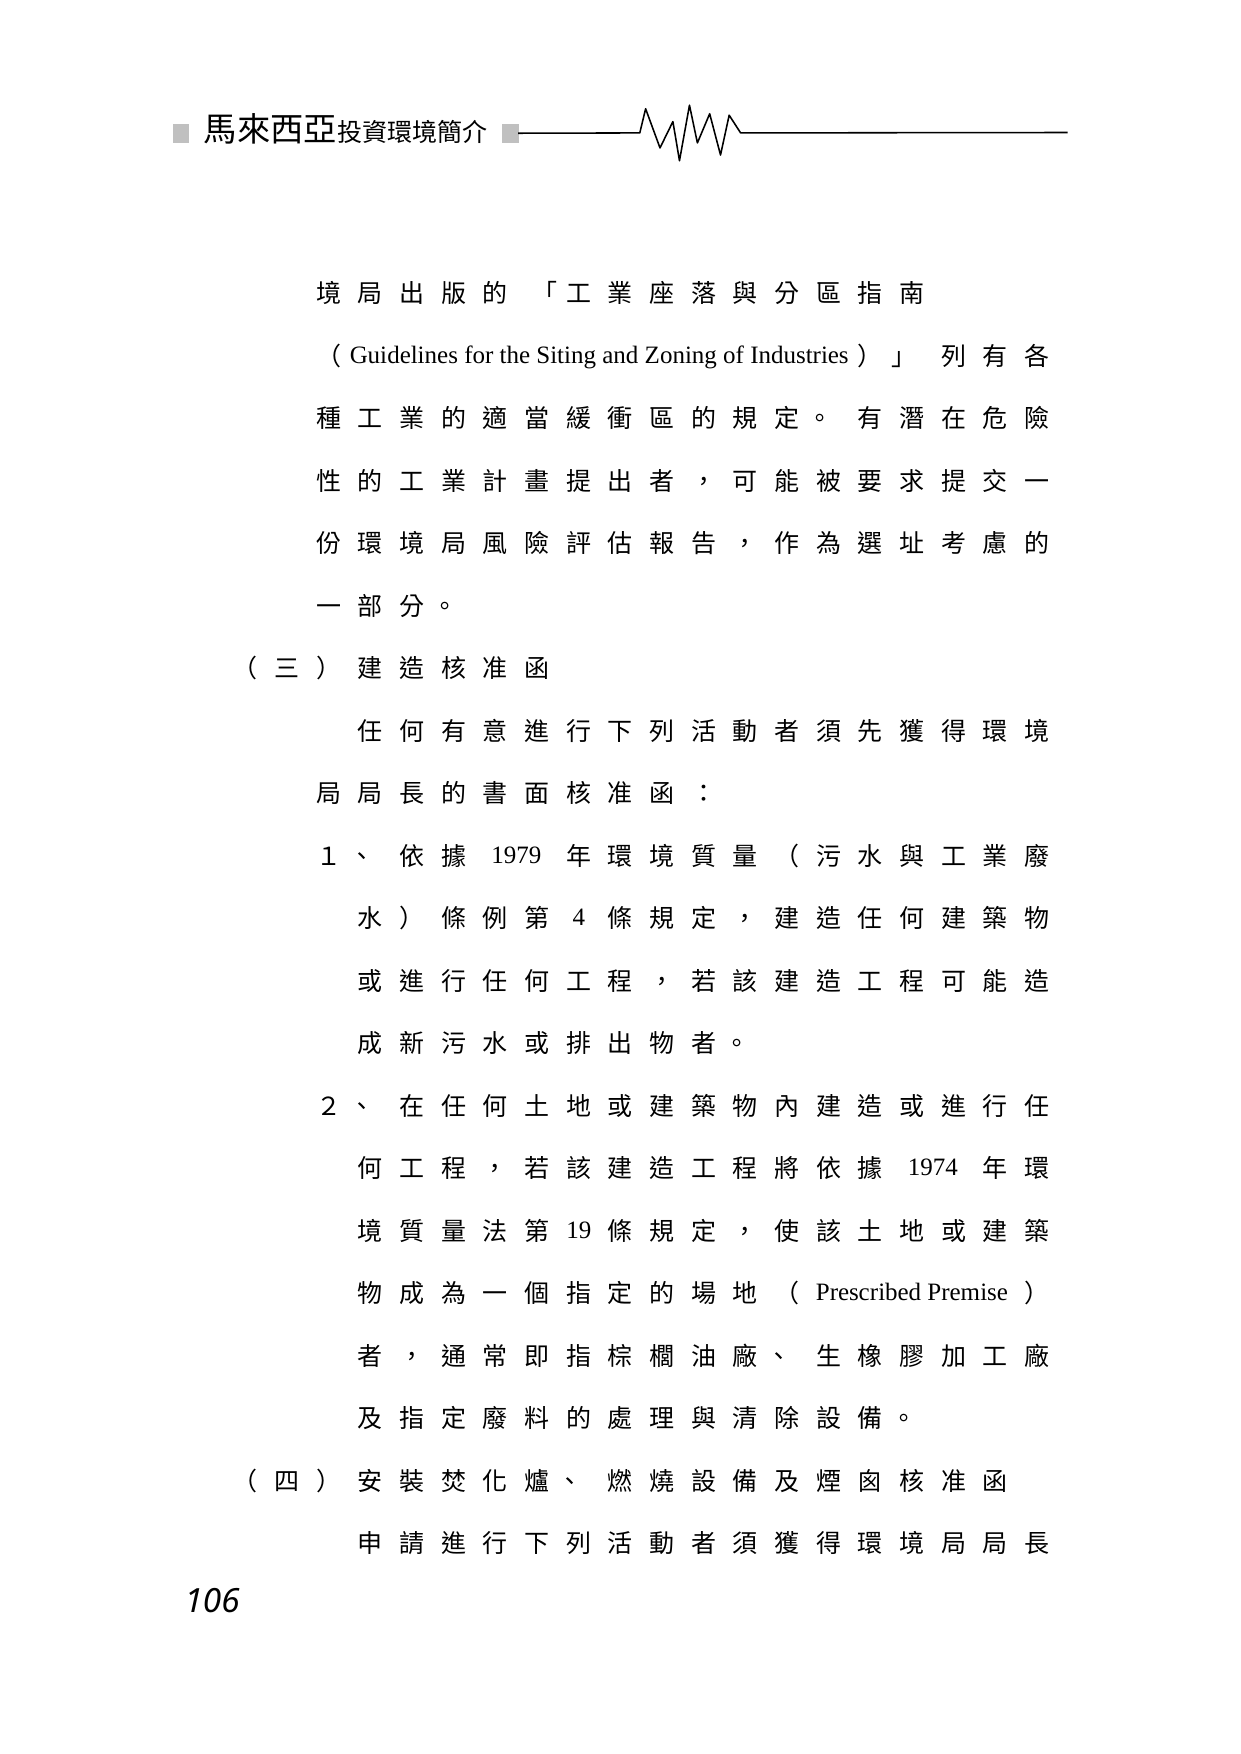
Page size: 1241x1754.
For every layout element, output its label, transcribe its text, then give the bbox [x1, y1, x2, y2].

text 申請進行下列活動者須獲得環境局局長 [281, 1500, 1058, 1563]
text ２、在任何土地或建築物內建造或進行任何工程，若該建造工程將依據1974年環境質量法第19條規定，使該土地或建築物成為一個指定的場地（Prescribed Premise）者，通常即指棕櫚油廠、生橡膠加工廠及指定廢料的處理與清除設備。 [281, 1063, 1058, 1438]
text （四）安裝焚化爐、燃燒設備及煙囪核准函 [207, 1438, 1058, 1500]
text 任何有意進行下列活動者須先獲得環境局局長的書面核准函： [281, 688, 1058, 813]
text １、依據1979年環境質量（污水與工業廢水）條例第4條規定，建造任何建築物或進行任何工程，若該建造工程可能造成新污水或排出物者。 [281, 813, 1058, 1063]
text 境局出版的「工業座落與分區指南（Guidelines for the Siting and Zoning of Industries）」列有各種工業的適當緩衝區的規定。有潛在危險性的工業計畫提出者，可能被要求提交一份環境局風險評估報告，作為選址考慮的一部分。 [281, 250, 1058, 625]
text （三）建造核准函 [207, 625, 1058, 688]
